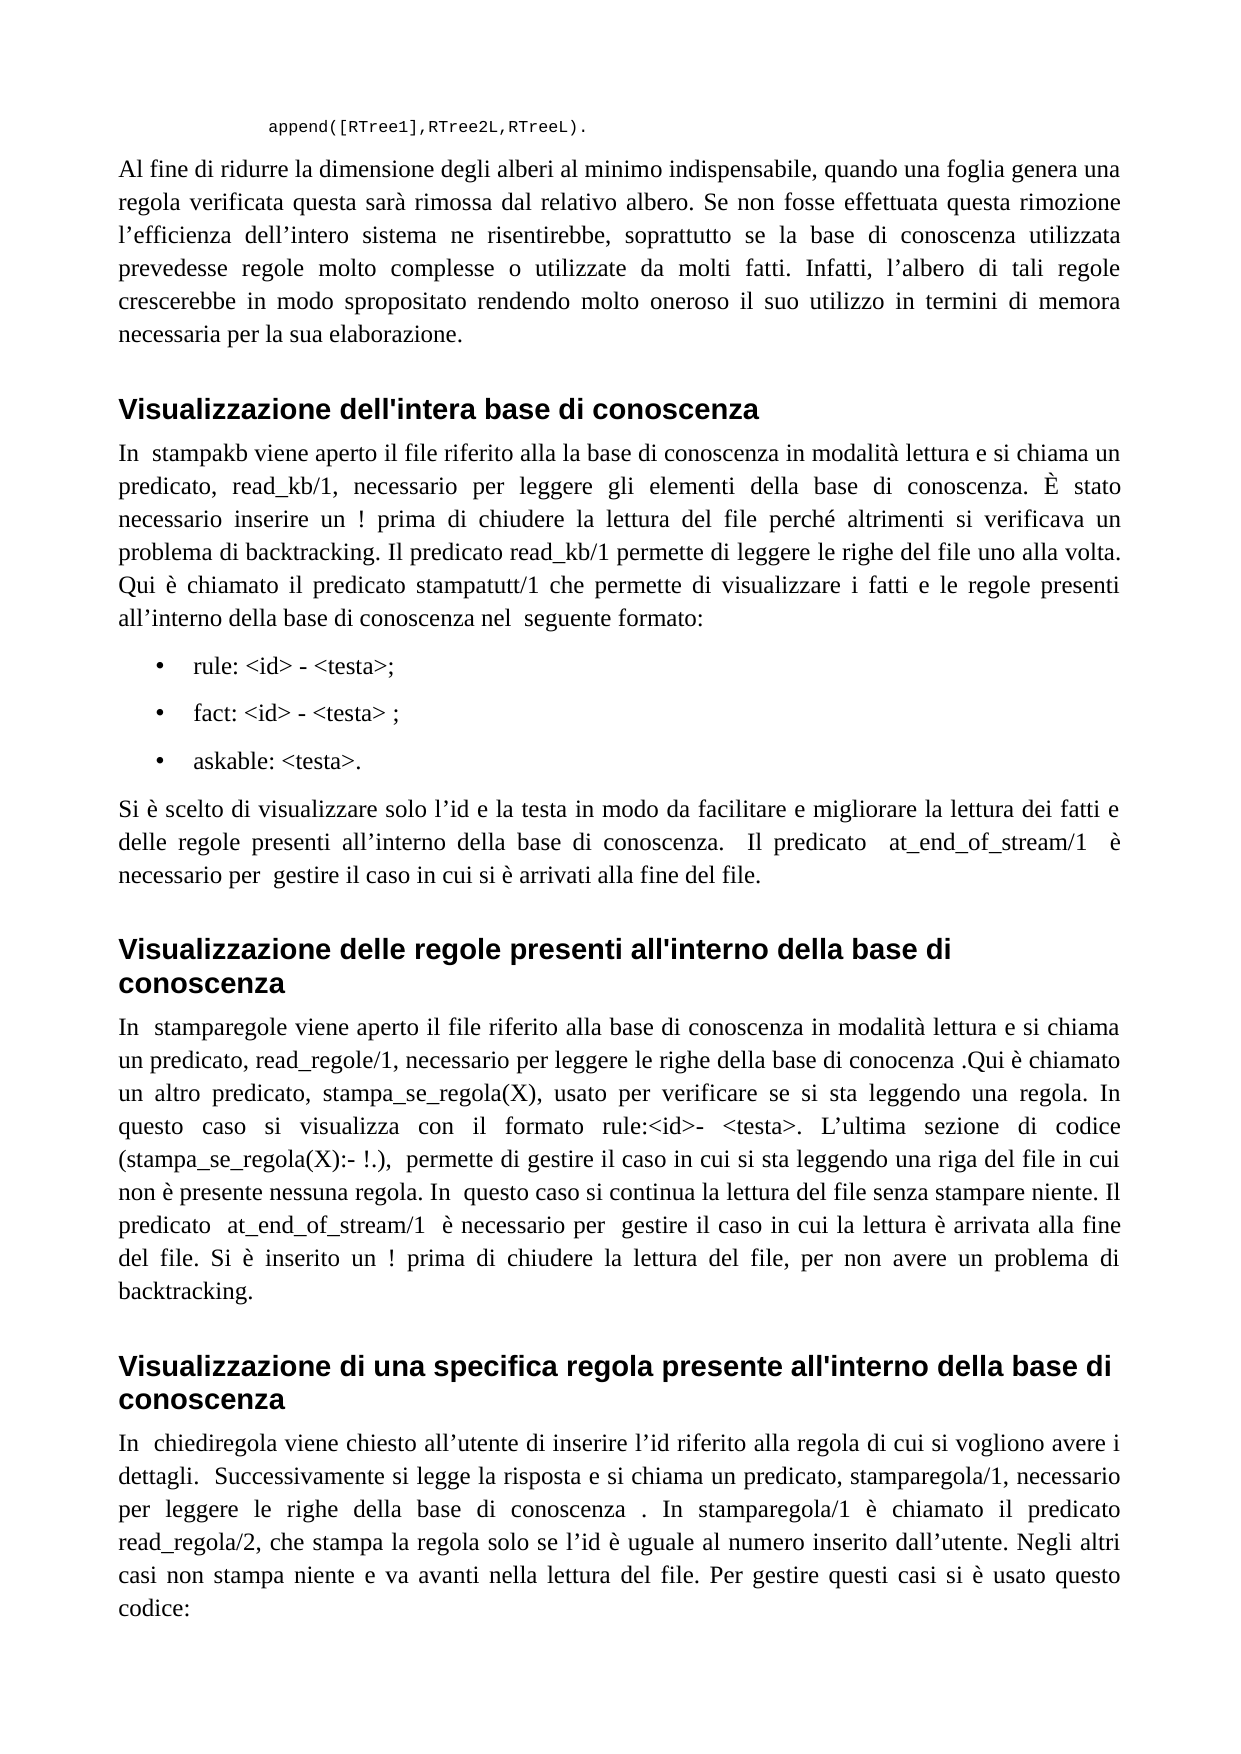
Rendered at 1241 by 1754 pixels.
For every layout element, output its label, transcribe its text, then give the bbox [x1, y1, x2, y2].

text In stampakb viene aperto il file riferito alla la base di conoscenza in modalità lettura e si chiama un predicato, read_kb/1, necessario per leggere gli elementi della base di conoscenza. È stato necessario inserire un ! prima di chiudere la lettura del file perché altrimenti si verificava un problema di backtracking. Il predicato read_kb/1 permette di leggere le righe del file uno alla volta. Qui è chiamato il predicato stampatutt/1 che permette di visualizzare i fatti e le regole presenti all’interno della base di conoscenza nel seguente formato: [118, 438, 1122, 632]
text In stamparegole viene aperto il file riferito alla base di conoscenza in modalità lettura e si chiama un predicato, read_regole/1, necessario per leggere le righe della base di conocenza .Qui è chiamato un altro predicato, stampa_se_regola(X), usato per verificare se si sta leggendo una regola. In questo caso si visualizza con il formato rule:<id>- <testa>. L’ultima sezione di codice (stampa_se_regola(X):- !.), permette di gestire il caso in cui si sta leggendo una riga del file in cui non è presente nessuna regola. In questo caso si continua la lettura del file senza stampare niente. Il predicato at_end_of_stream/1 è necessario per gestire il caso in cui la lettura è arrivata alla fine del file. Si è inserito un ! prima di chiudere la lettura del file, per non avere un problema di backtracking. [118, 1012, 1122, 1305]
text append([RTree1],RTree2L,RTreeL). [118, 118, 1122, 137]
list rule: <id> - <testa>; [156, 651, 1122, 679]
text In chiediregola viene chiesto all’utente di inserire l’id riferito alla regola di cui si vogliono avere i dettagli. Successivamente si legge la risposta e si chiama un predicato, stamparegola/1, necessario per leggere le righe della base di conoscenza . In stamparegola/1 è chiamato il predicato read_regola/2, che stampa la regola solo se l’id è uguale al numero inserito dall’utente. Negli altri casi non stampa niente e va avanti nella lettura del file. Per gestire questi casi si è usato questo codice: [118, 1428, 1122, 1622]
list askable: <testa>. [156, 746, 1122, 775]
text Si è scelto di visualizzare solo l’id e la testa in modo da facilitare e migliorare la lettura dei fatti e delle regole presenti all’interno della base di conoscenza. Il predicato at_end_of_stream/1 è necessario per gestire il caso in cui si è arrivati alla fine del file. [118, 794, 1122, 888]
list fact: <id> - <testa> ; [156, 698, 1122, 727]
text Al fine di ridurre la dimensione degli alberi al minimo indispensabile, quando una foglia genera una regola verificata questa sarà rimossa dal relativo albero. Se non fosse effettuata questa rimozione l’efficienza dell’intero sistema ne risentirebbe, soprattutto se la base di conoscenza utilizzata prevedesse regole molto complesse o utilizzate da molti fatti. Infatti, l’albero di tali regole crescerebbe in modo spropositato rendendo molto oneroso il suo utilizzo in termini di memora necessaria per la sua elaborazione. [118, 154, 1122, 348]
subtitle Visualizzazione di una specifica regola presente all'interno della base di conoscenza [118, 1349, 1122, 1416]
subtitle Visualizzazione delle regole presenti all'interno della base di conoscenza [118, 932, 1122, 999]
subtitle Visualizzazione dell'intera base di conoscenza [118, 392, 1122, 426]
